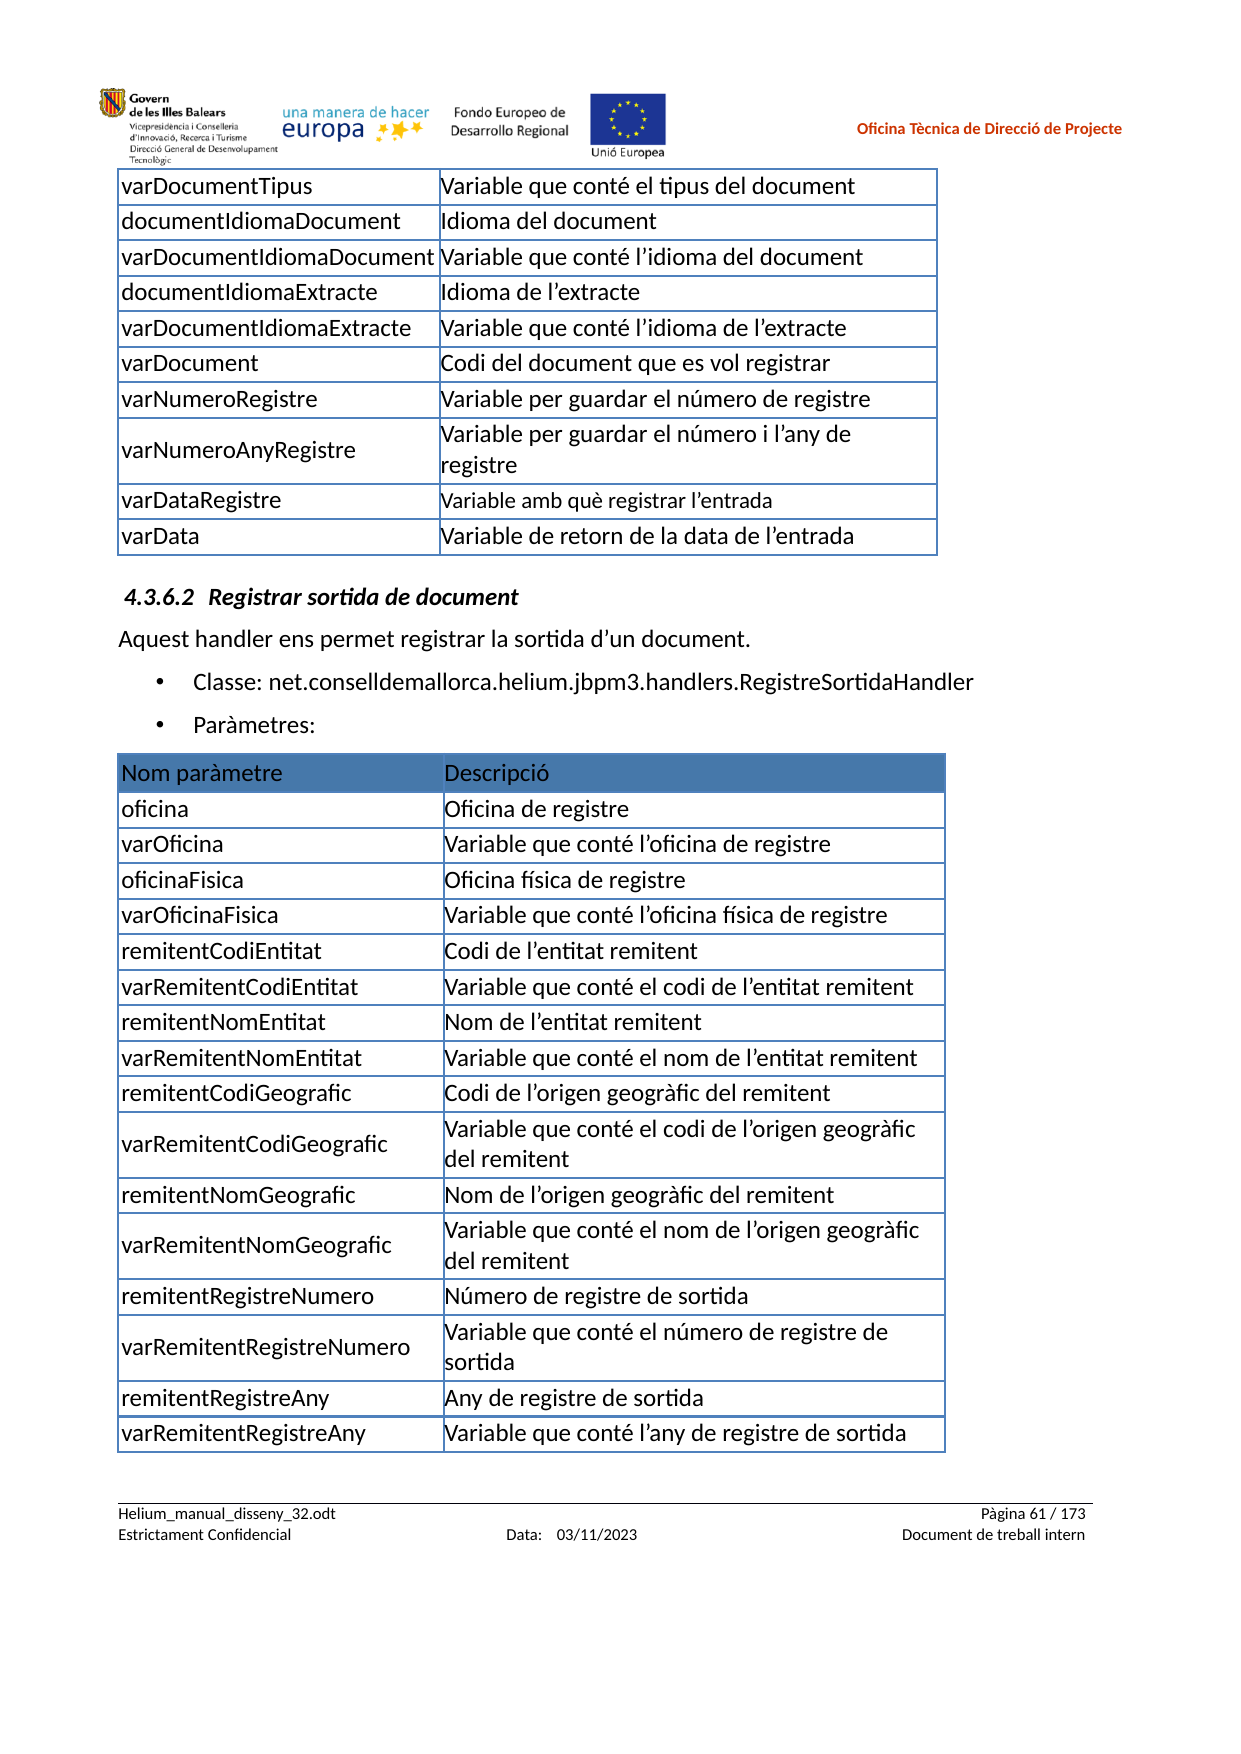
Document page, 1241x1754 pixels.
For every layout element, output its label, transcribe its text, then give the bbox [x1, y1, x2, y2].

table_cell Variable amb què registrar l’entrada [441, 485, 936, 518]
table_cell documentIdiomaDocument [119, 206, 439, 239]
table_cell remitentRegistreAny [119, 1382, 443, 1415]
table_cell Variable per guardar el número de registre [441, 383, 936, 417]
picture [99, 87, 668, 166]
table_cell Idioma del document [441, 206, 936, 239]
table_cell Variable que conté el codi de l’origen geogràfic del remitent [445, 1113, 944, 1177]
table_cell varRemitentNomGeografic [119, 1214, 443, 1278]
table_cell Variable que conté el nom de l’entitat remitent [445, 1042, 944, 1075]
table_header Descripció [445, 755, 944, 791]
table_cell oficina [119, 793, 443, 827]
table_cell Variable que conté l’idioma del document [441, 241, 936, 274]
table_cell varOficinaFisica [119, 900, 443, 933]
table_cell Variable que conté el nom de l’origen geogràfic del remitent [445, 1214, 944, 1278]
table_cell Variable que conté l’oficina de registre [445, 829, 944, 862]
table_cell remitentCodiEntitat [119, 935, 443, 969]
table_cell Nom de l’entitat remitent [445, 1006, 944, 1040]
table_cell varRemitentCodiGeografic [119, 1113, 443, 1177]
table_cell Codi de l’origen geogràfic del remitent [445, 1077, 944, 1111]
text Aquest handler ens permet registrar la sortida d’un document. [118, 623, 1122, 654]
table_cell Any de registre de sortida [445, 1382, 944, 1415]
table_cell Variable que conté l’oficina física de registre [445, 900, 944, 933]
table_cell oficinaFisica [119, 864, 443, 898]
table_cell varRemitentRegistreAny [119, 1418, 443, 1451]
table_cell Nom de l’origen geogràfic del remitent [445, 1179, 944, 1212]
table_cell varNumeroAnyRegistre [119, 419, 439, 483]
table_cell Codi del document que es vol registrar [441, 348, 936, 381]
table_cell documentIdiomaExtracte [119, 277, 439, 310]
table_cell remitentRegistreNumero [119, 1280, 443, 1314]
table_cell varRemitentRegistreNumero [119, 1316, 443, 1380]
table_cell Variable de retorn de la data de l’entrada [441, 520, 936, 554]
table_cell varData [119, 520, 439, 554]
table_cell Codi de l’entitat remitent [445, 935, 944, 969]
table_cell varRemitentCodiEntitat [119, 971, 443, 1004]
table_cell varDocumentIdiomaDocument [119, 241, 439, 274]
table_cell remitentNomEntitat [119, 1006, 443, 1040]
table_cell varOficina [119, 829, 443, 862]
table_cell remitentNomGeografic [119, 1179, 443, 1212]
list Paràmetres: [156, 709, 1122, 740]
table_cell Número de registre de sortida [445, 1280, 944, 1314]
table_cell varRemitentNomEntitat [119, 1042, 443, 1075]
table_cell varDataRegistre [119, 485, 439, 518]
table_cell Variable que conté el número de registre de sortida [445, 1316, 944, 1380]
list Classe: net.conselldemallorca.helium.jbpm3.handlers.RegistreSortidaHandler [156, 667, 1122, 697]
table_cell Oficina física de registre [445, 864, 944, 898]
table_cell Variable que conté l’any de registre de sortida [445, 1418, 944, 1451]
table_cell Variable que conté el codi de l’entitat remitent [445, 971, 944, 1004]
table_cell remitentCodiGeografic [119, 1077, 443, 1111]
table_cell varDocument [119, 348, 439, 381]
table_header Nom paràmetre [119, 755, 443, 791]
table_cell Variable que conté el tipus del document [441, 170, 936, 203]
table_cell varNumeroRegistre [119, 383, 439, 417]
table_cell varDocumentIdiomaExtracte [119, 312, 439, 346]
table_cell Oficina de registre [445, 793, 944, 827]
table_cell Variable que conté l’idioma de l’extracte [441, 312, 936, 346]
subtitle Registrar sortida de document [118, 581, 1122, 611]
table_cell Variable per guardar el número i l’any de registre [441, 419, 936, 483]
table_cell Idioma de l’extracte [441, 277, 936, 310]
table_cell varDocumentTipus [119, 170, 439, 203]
